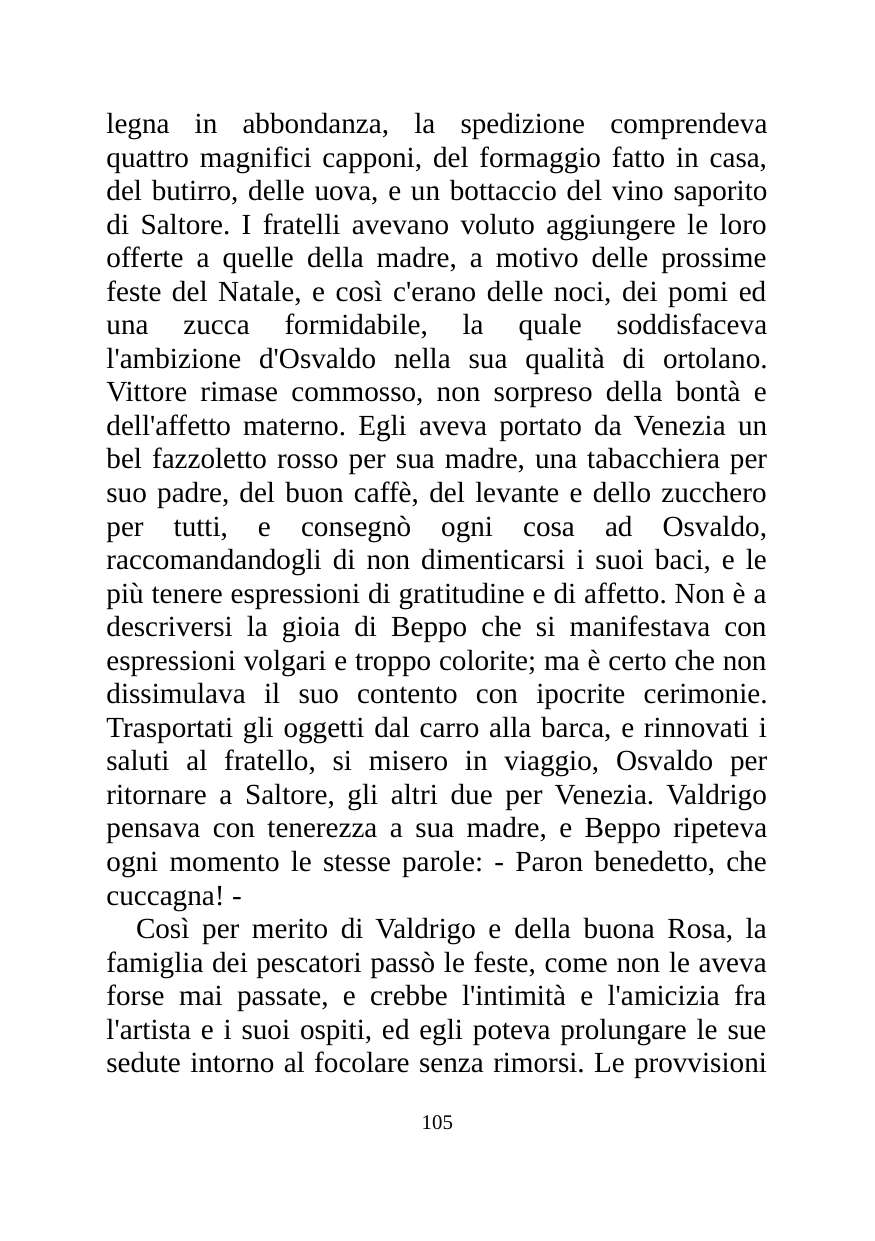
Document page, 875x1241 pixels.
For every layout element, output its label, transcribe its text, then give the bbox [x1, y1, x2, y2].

text Così per merito di Valdrigo e della buona Rosa, la famiglia dei pescatori passò le feste, come non le aveva forse mai passate, e crebbe l'intimità e l'amicizia fra l'artista e i suoi ospiti, ed egli poteva prolungare le sue sedute intorno al focolare senza rimorsi. Le provvisioni [106, 911, 768, 1079]
text legna in abbondanza, la spedizione comprendeva quattro magnifici capponi, del formaggio fatto in casa, del butirro, delle uova, e un bottaccio del vino saporito di Saltore. I fratelli avevano voluto aggiungere le loro offerte a quelle della madre, a motivo delle prossime feste del Natale, e così c'erano delle noci, dei pomi ed una zucca formidabile, la quale soddisfaceva l'ambizione d'Osvaldo nella sua qualità di ortolano. Vittore rimase commosso, non sorpreso della bontà e dell'affetto materno. Egli aveva portato da Venezia un bel fazzoletto rosso per sua madre, una tabacchiera per suo padre, del buon caffè, del levante e dello zucchero per tutti, e consegnò ogni cosa ad Osvaldo, raccomandandogli di non dimenticarsi i suoi baci, e le più tenere espressioni di gratitudine e di affetto. Non è a descriversi la gioia di Beppo che si manifestava con espressioni volgari e troppo colorite; ma è certo che non dissimulava il suo contento con ipocrite cerimonie. Trasportati gli oggetti dal carro alla barca, e rinnovati i saluti al fratello, si misero in viaggio, Osvaldo per ritornare a Saltore, gli altri due per Venezia. Valdrigo pensava con tenerezza a sua madre, e Beppo ripeteva ogni momento le stesse parole: - Paron benedetto, che cuccagna! - [106, 106, 768, 911]
